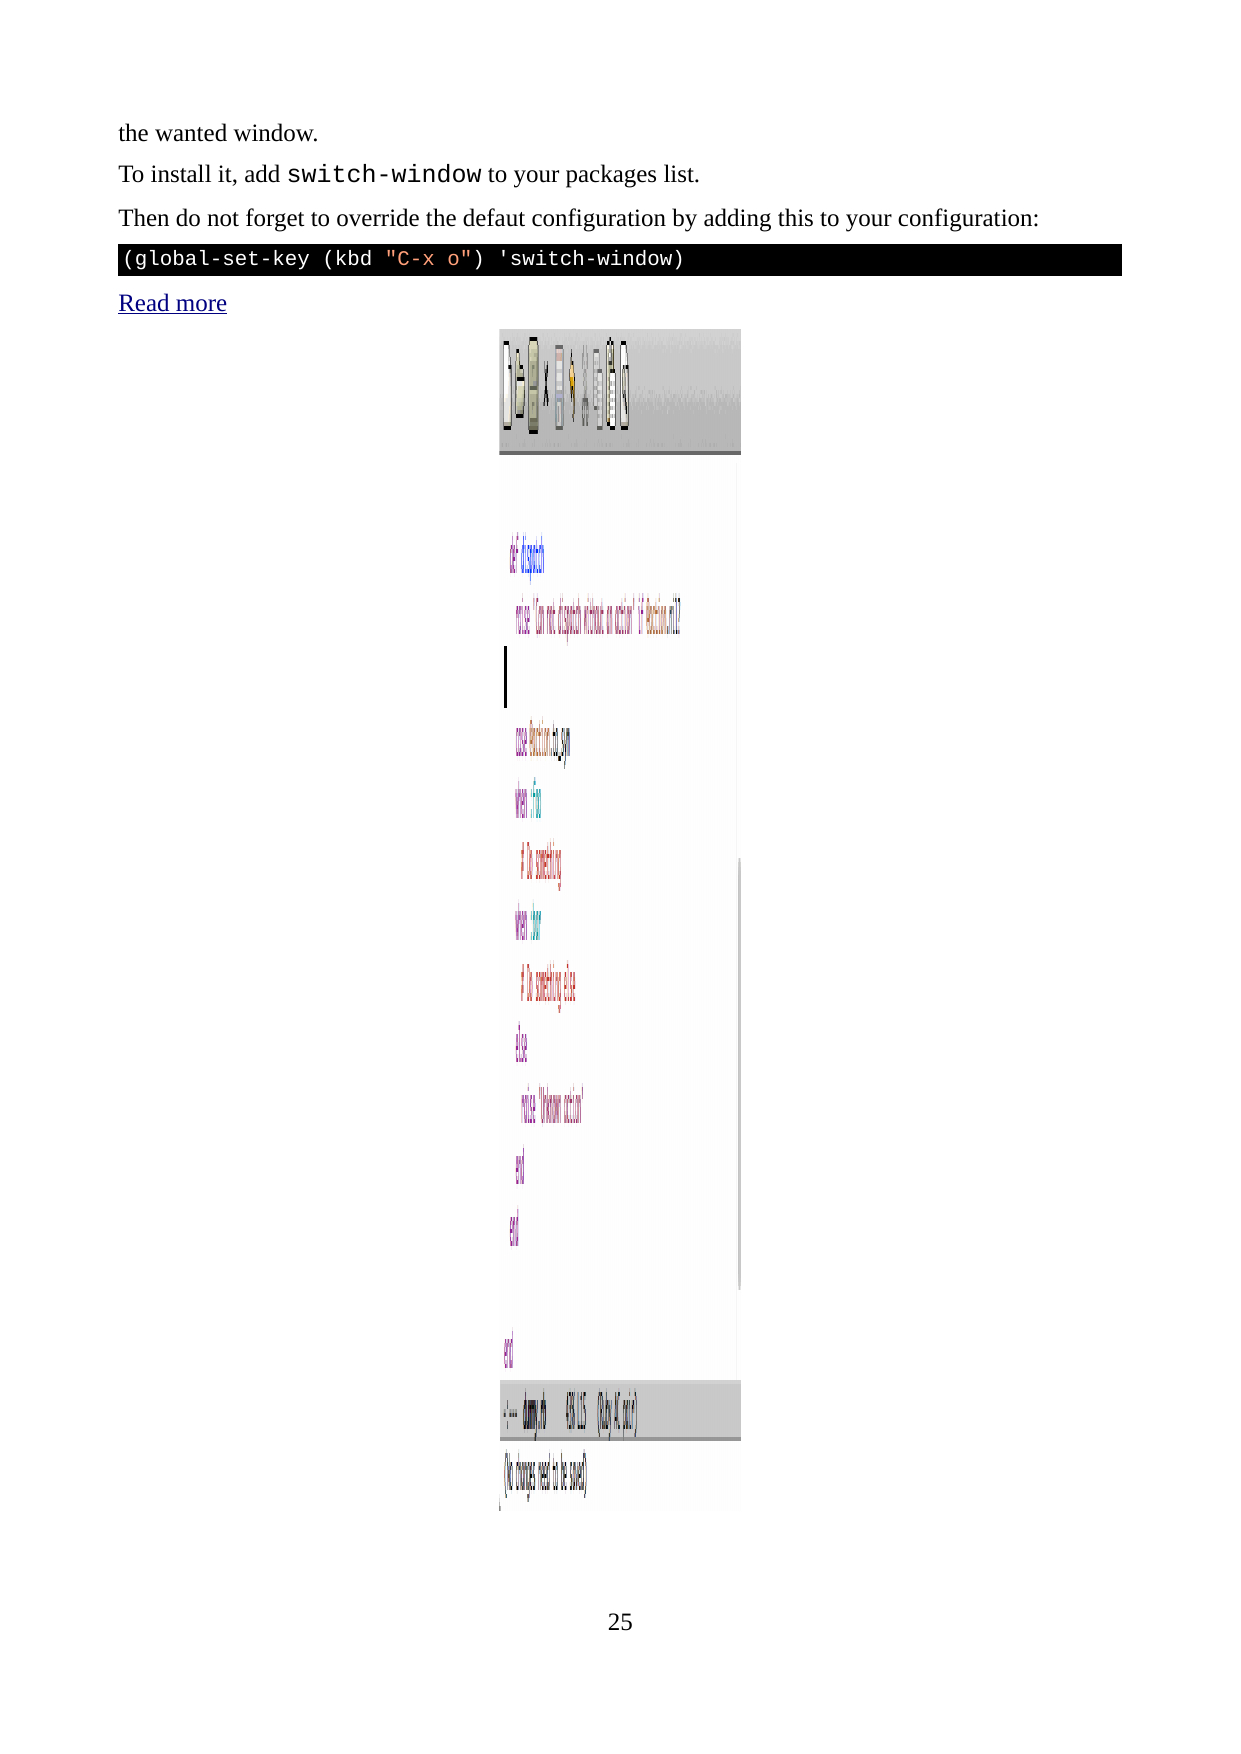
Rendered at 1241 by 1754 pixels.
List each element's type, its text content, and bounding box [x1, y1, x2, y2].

text To install it, add switch-window to your packages list. [118, 159, 1122, 190]
text the wanted window. [118, 118, 1122, 147]
text (global-set-key (kbd "C-x o") 'switch-window) [119, 245, 1121, 274]
text Then do not forget to override the defaut configuration by adding this to your configuration: [118, 203, 1122, 231]
text Read more [118, 288, 1122, 317]
